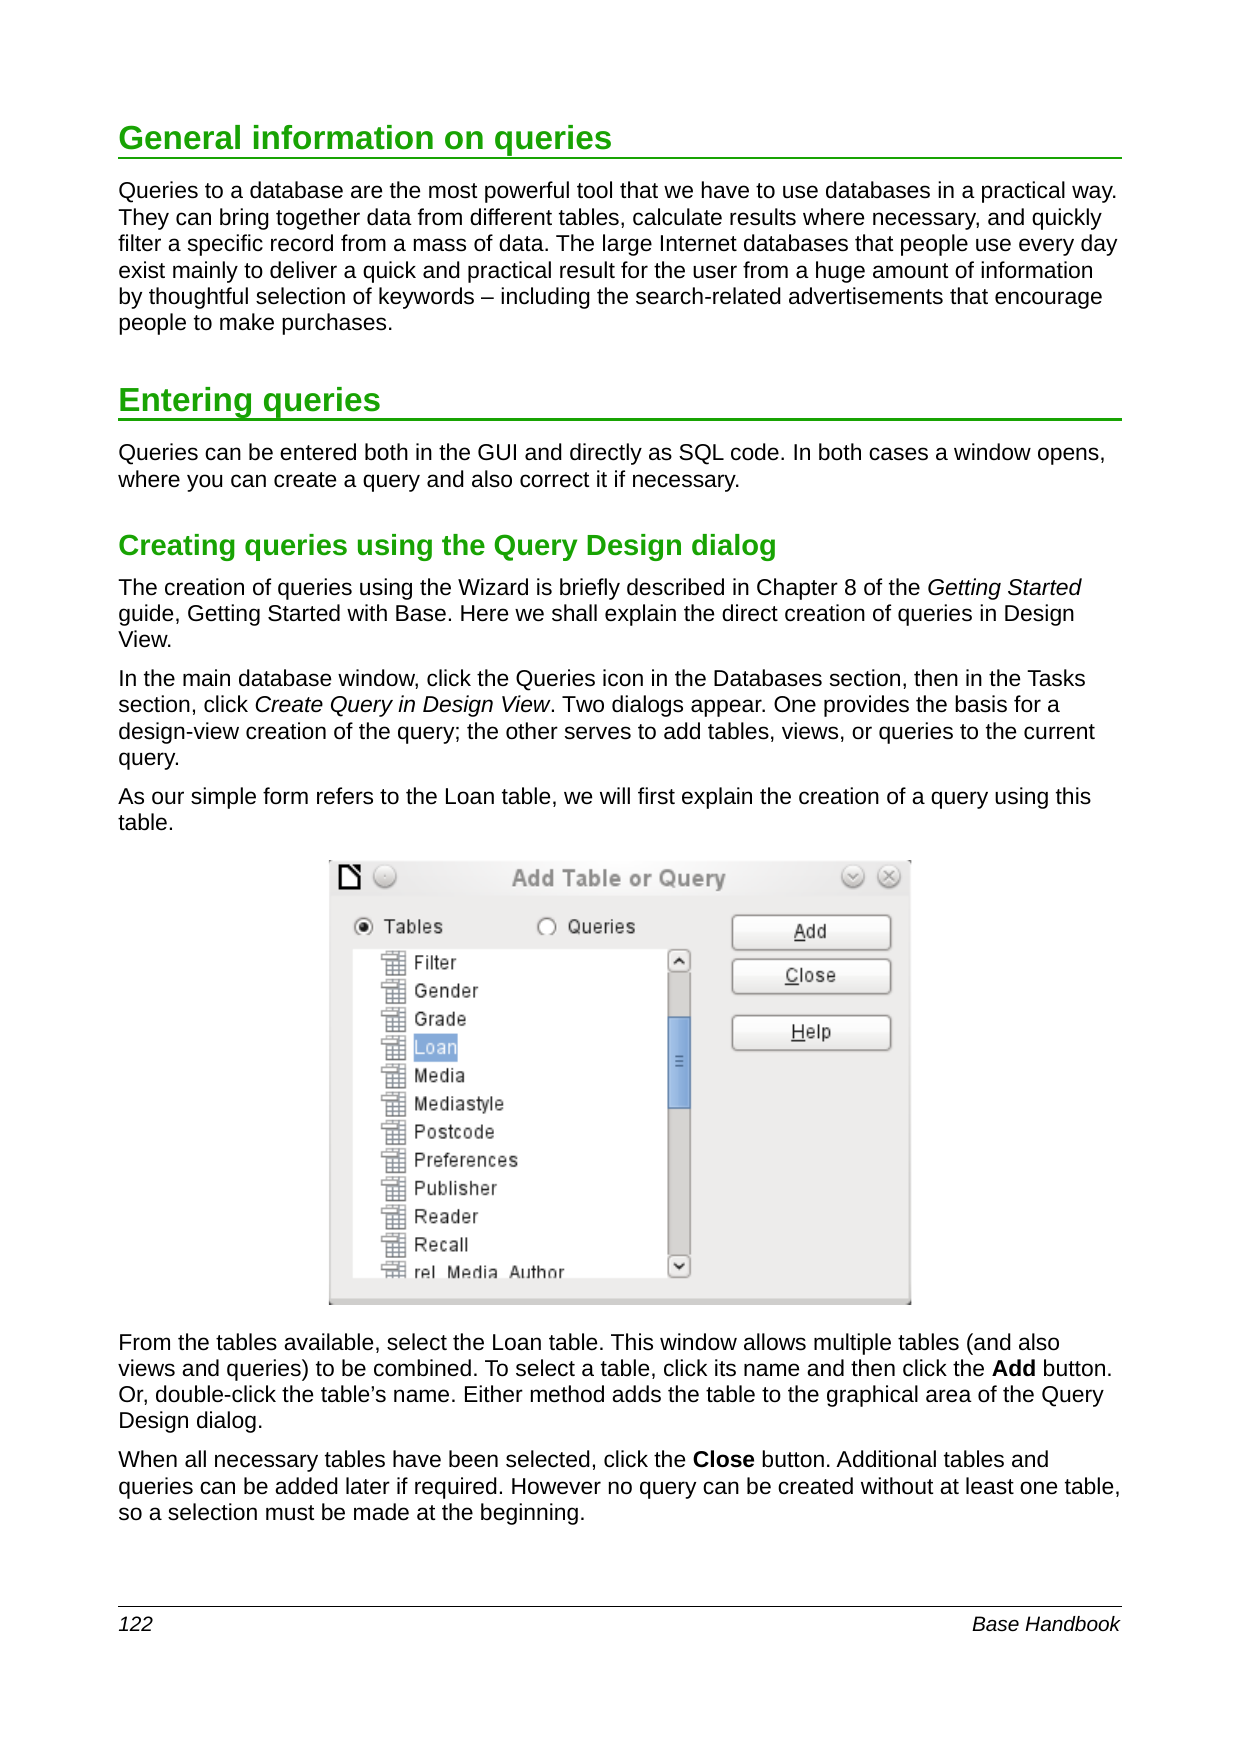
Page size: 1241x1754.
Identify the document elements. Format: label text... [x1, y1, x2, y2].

subtitle Entering queries [118, 380, 1122, 418]
text Queries to a database are the most powerful tool that we have to use databases in a practical way. They can bring together data from different tables, calculate results where necessary, and quickly filter a specific record from a mass of data. The large Internet databases that people use every day exist mainly to deliver a quick and practical result for the user from a huge amount of information by thoughtful selection of keywords – including the search-related advertisements that encourage people to make purchases. [118, 177, 1122, 336]
text When all necessary tables have been selected, click the Close button. Additional tables and queries can be added later if required. However no query can be created without at least one table, so a selection must be made at the beginning. [118, 1446, 1122, 1525]
text Queries can be entered both in the GUI and directly as SQL code. In both cases a window opens, where you can create a query and also correct it if necessary. [118, 439, 1122, 492]
picture [328, 860, 912, 1305]
text The creation of queries using the Wizard is briefly described in Chapter 8 of the Getting Started guide, Getting Started with Base. Here we shall explain the direct creation of queries in Design View. [118, 573, 1122, 653]
text In the main database window, click the Queries icon in the Databases section, then in the Tasks section, click Create Query in Design View. Two dialogs appear. One provides the basis for a design-view creation of the query; the other serves to add tables, views, or queries to the current query. [118, 665, 1122, 771]
subtitle Creating queries using the Query Design dialog [118, 528, 1122, 561]
subtitle General information on queries [118, 118, 1122, 157]
text From the tables available, select the Loan table. This window allows multiple tables (and also views and queries) to be combined. To select a table, click its name and then click the Add button. Or, double-click the table’s name. Either method adds the table to the graphical area of the Query Design dialog. [118, 1328, 1122, 1434]
text As our simple form refers to the Loan table, we will first explain the creation of a query using this table. [118, 783, 1122, 836]
